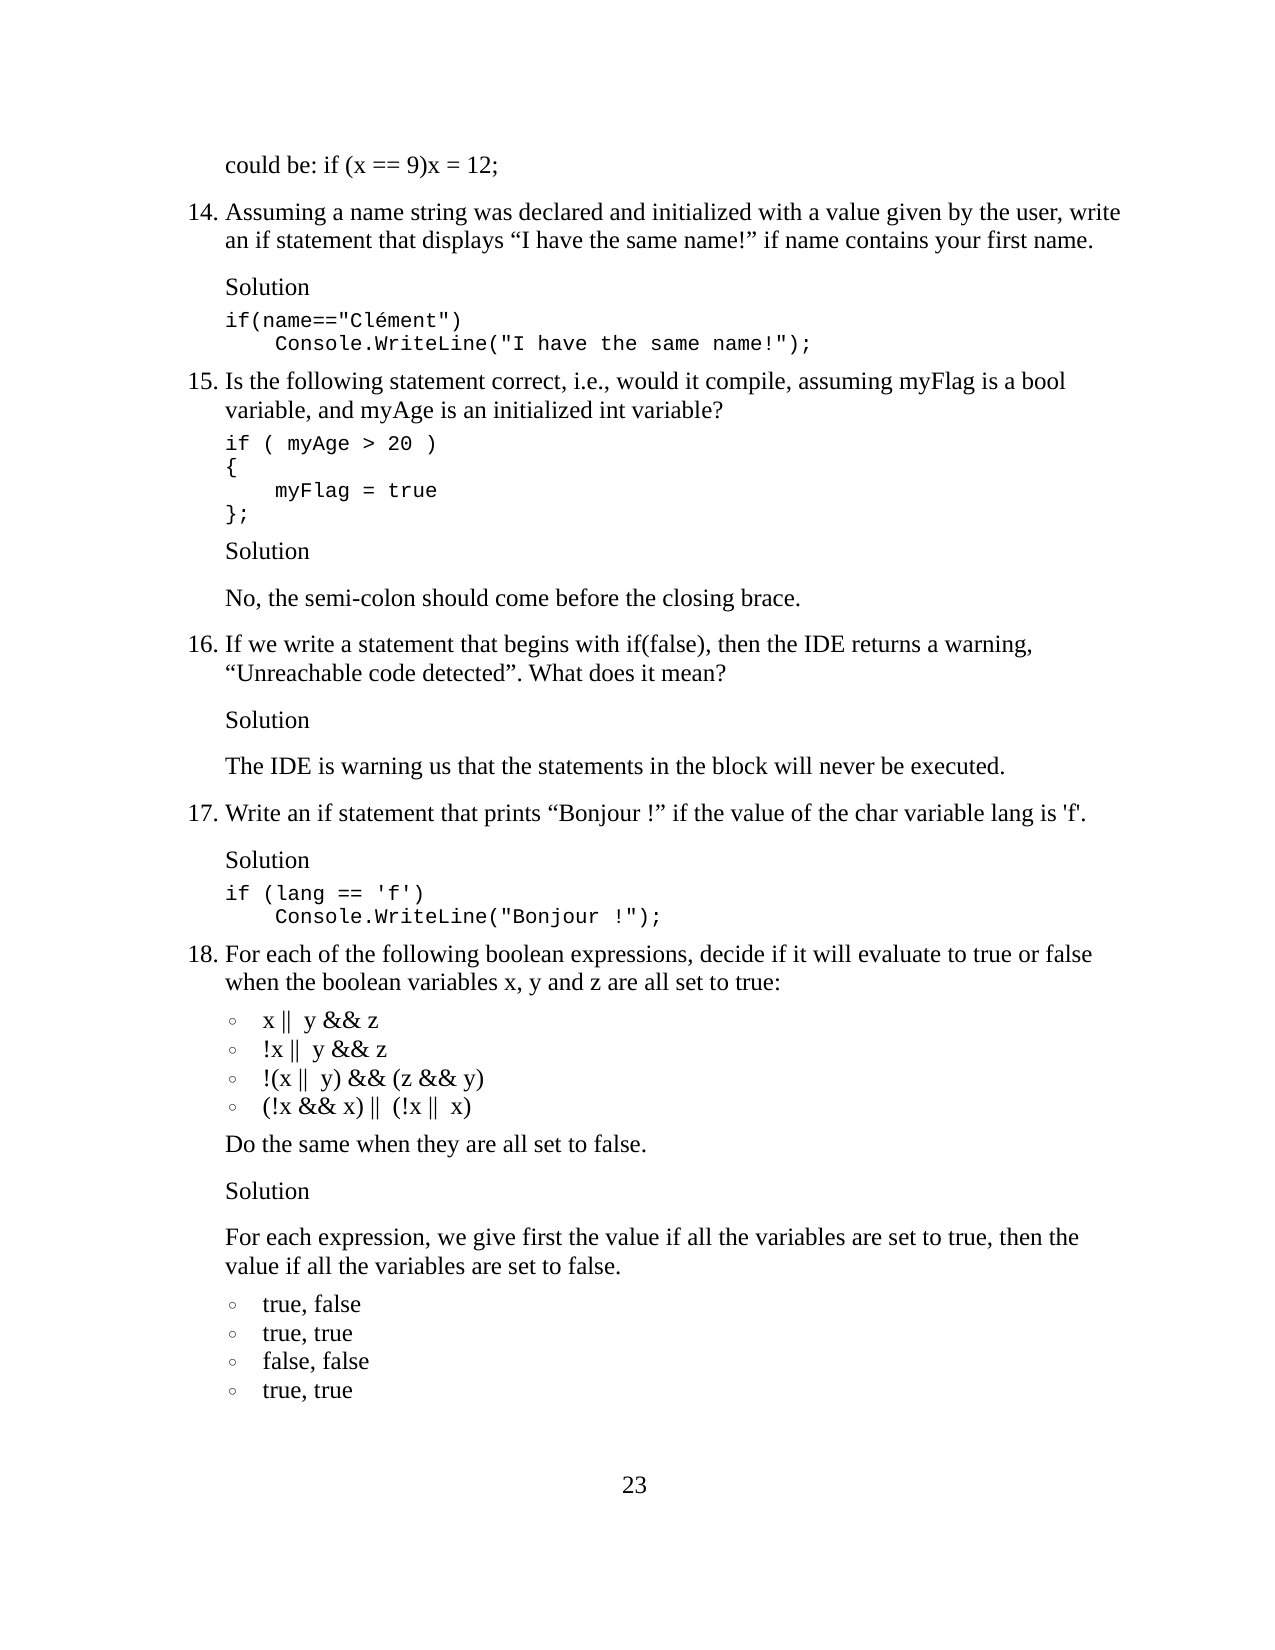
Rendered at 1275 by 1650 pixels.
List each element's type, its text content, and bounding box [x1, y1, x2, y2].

list x || y && z [225, 1005, 1125, 1034]
list if(name=="Clément") [187, 310, 1125, 333]
list }; [187, 503, 1125, 527]
list { [187, 456, 1125, 480]
list If we write a statement that begins with if(false), then the IDE returns a warning, “Unreachable code detected”. What does it mean? [187, 629, 1125, 687]
list Solution [187, 705, 1125, 733]
list The IDE is warning us that the statements in the block will never be executed. [187, 751, 1125, 780]
list could be: if (x == 9)x = 12; [187, 150, 1125, 179]
list Do the same when they are all set to false. [187, 1129, 1125, 1158]
list !x || y && z [225, 1034, 1125, 1063]
list true, true [225, 1318, 1125, 1346]
list Assuming a name string was declared and initialized with a value given by the user, write an if statement that displays “I have the same name!” if name contains your first name. [187, 197, 1125, 254]
list Console.WriteLine("I have the same name!"); [187, 333, 1125, 357]
list No, the semi-colon should come before the closing brace. [187, 583, 1125, 611]
list !(x || y) && (z && y) [225, 1063, 1125, 1091]
list if ( myAge > 20 ) [187, 432, 1125, 456]
list if (lang == 'f') [187, 882, 1125, 906]
list Write an if statement that prints “Bonjour !” if the value of the char variable lang is 'f'. [187, 798, 1125, 827]
list Console.WriteLine("Bonjour !"); [187, 906, 1125, 930]
list For each expression, we give first the value if all the variables are set to true, then the value if all the variables are set to false. [187, 1222, 1125, 1280]
list Solution [187, 1176, 1125, 1204]
list Is the following statement correct, i.e., would it compile, assuming myFlag is a bool variable, and myAge is an initialized int variable? [187, 366, 1125, 423]
list true, false [225, 1289, 1125, 1318]
list false, false [225, 1346, 1125, 1375]
list Solution [187, 845, 1125, 873]
list Solution [187, 536, 1125, 565]
list Solution [187, 272, 1125, 301]
list For each of the following boolean expressions, decide if it will evaluate to true or false when the boolean variables x, y and z are all set to true: [187, 939, 1125, 996]
list (!x && x) || (!x || x) [225, 1091, 1125, 1120]
list true, true [225, 1375, 1125, 1404]
list myFlag = true [187, 480, 1125, 503]
